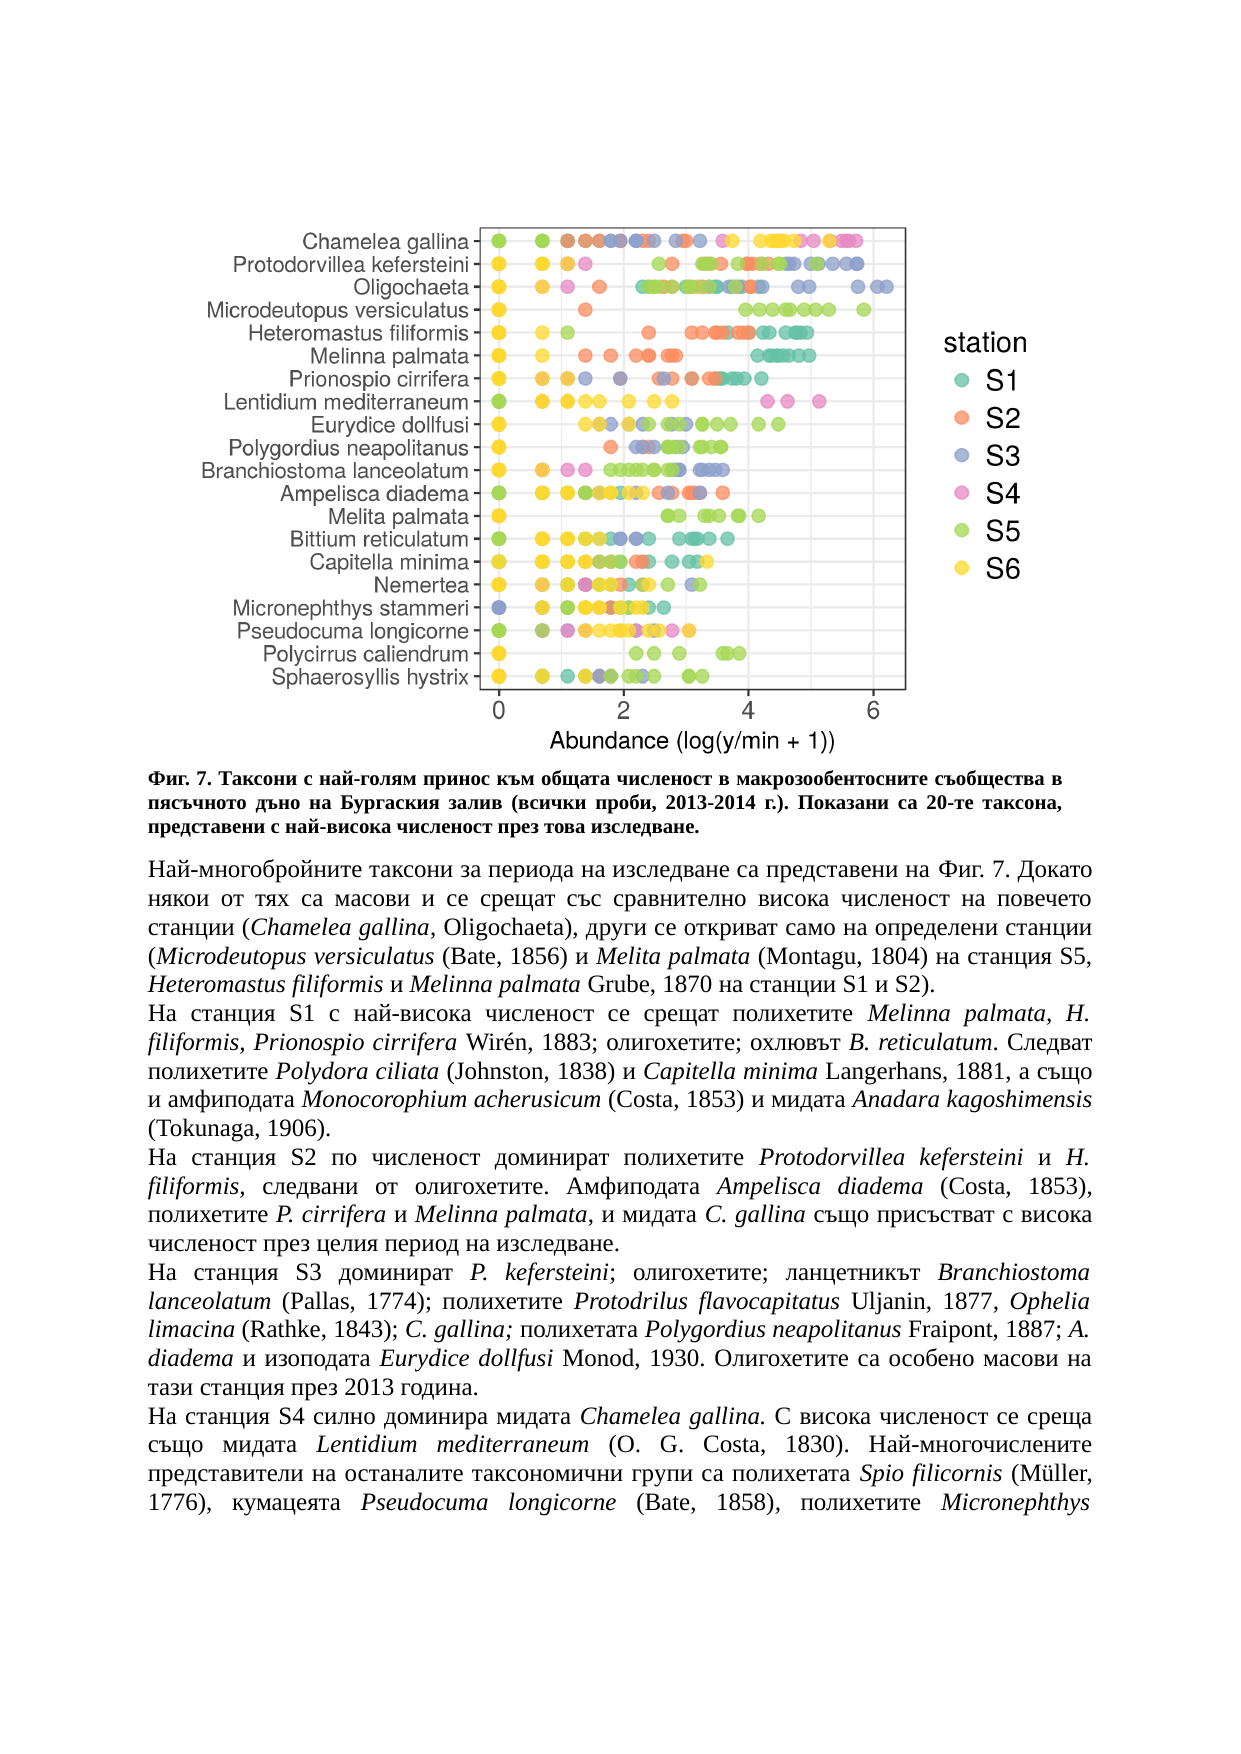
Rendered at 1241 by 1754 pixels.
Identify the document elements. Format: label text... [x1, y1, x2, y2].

picture [159, 215, 1052, 766]
text На станция S1 с най-висока численост се срещат полихетите Melinna palmata, H. filiformis, Prionospio cirrifera Wirén, 1883; олигохетите; охлювът B. reticulatum. Следват полихетите Polydora ciliata (Johnston, 1838) и Capitella minima Langerhans, 1881, а също и амфиподата Monocorophium acherusicum (Costa, 1853) и мидата Anadara kagoshimensis (Tokunaga, 1906). [148, 998, 1093, 1142]
text Най-многобройните таксони за периода на изследване са представени на Фиг. 7. Докато някои от тях са масови и се срещат със сравнително висока численост на повечето станции (Chamelea gallina, Oligochaeta), други се откриват само на определени станции (Microdeutopus versiculatus (Bate, 1856) и Melita palmata (Montagu, 1804) на станция S5, Heteromastus filiformis и Melinna palmata Grube, 1870 на станции S1 и S2). [148, 854, 1093, 998]
text На станция S2 по численост доминират полихетите Protodorvillea kefersteini и H. filiformis, следвани от олигохетите. Амфиподата Ampelisca diadema (Costa, 1853), полихетите P. cirrifera и Melinna palmata, и мидата C. gallina също присъстват с висока численост през целия период на изследване. [148, 1142, 1093, 1257]
text На станция S4 силно доминира мидата Chamelea gallina. С висока численост се среща също мидата Lentidium mediterraneum (O. G. Costa, 1830). Най-многочислените представители на останалите таксономични групи са полихетата Spio filicornis (Müller, 1776), кумацеята Pseudocuma longicorne (Bate, 1858), полихетите Micronephthys [148, 1401, 1093, 1516]
text На станция S3 доминират P. kefersteini; олигохетите; ланцетникът Branchiostoma lanceolatum (Pallas, 1774); полихетите Protodrilus flavocapitatus Uljanin, 1877, Ophelia limacina (Rathke, 1843); C. gallina; полихетата Polygordius neapolitanus Fraipont, 1887; A. diadema и изоподата Eurydice dollfusi Monod, 1930. Олигохетите са особено масови на тази станция през 2013 година. [148, 1257, 1093, 1401]
text Фиг. 7. Таксони с най-голям принос към общата численост в макрозообентосните съобщества в пясъчното дъно на Бургаския залив (всички проби, 2013-2014 г.). Показани са 20-те таксона, представени с най-висока численост през това изследване. [148, 766, 1063, 838]
